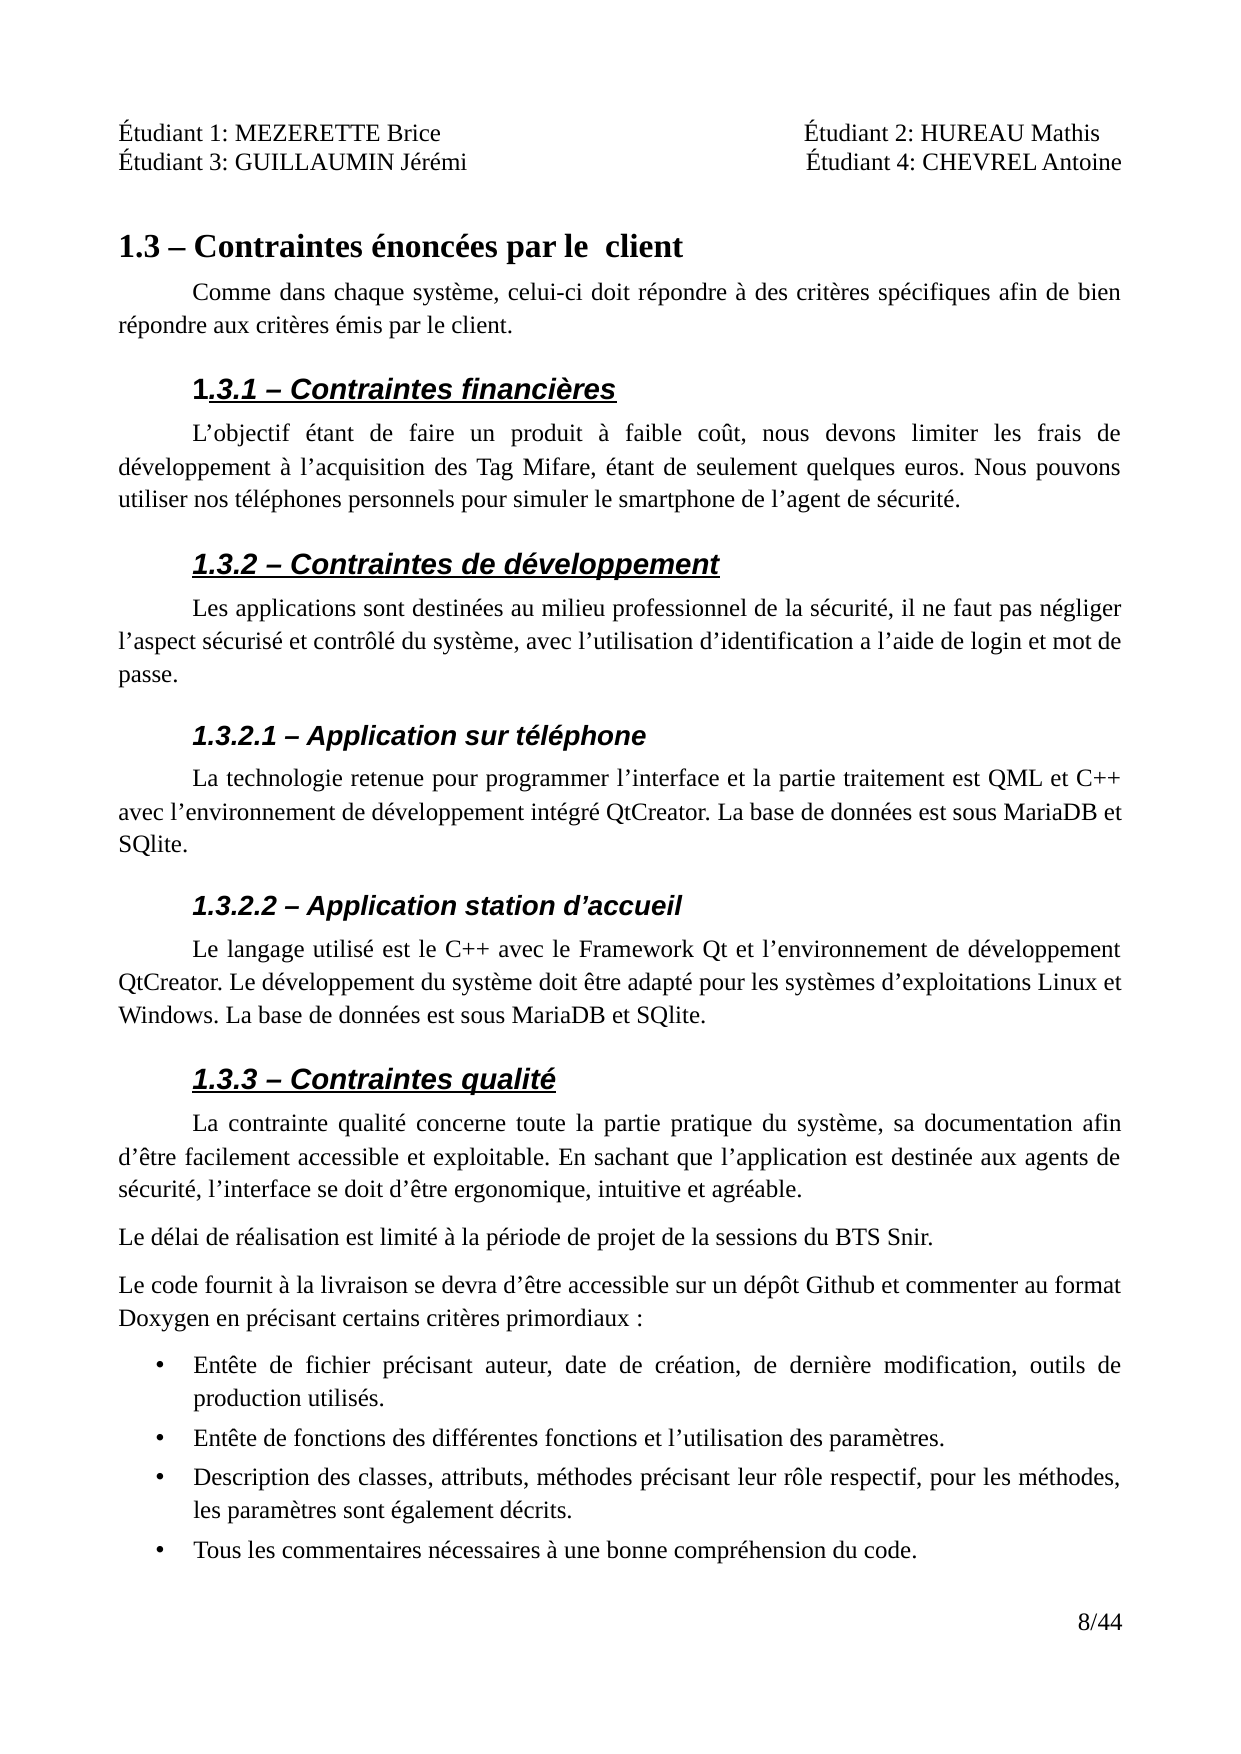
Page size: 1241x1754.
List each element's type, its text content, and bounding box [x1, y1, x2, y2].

text La technologie retenue pour programmer l’interface et la partie traitement est QML et C++ avec l’environnement de développement intégré QtCreator. La base de données est sous MariaDB et SQlite. [118, 763, 1122, 858]
text Comme dans chaque système, celui-ci doit répondre à des critères spécifiques afin de bien répondre aux critères émis par le client. [118, 277, 1122, 339]
subtitle 1.3.3 – Contraintes qualité [118, 1062, 1122, 1096]
text Le code fournit à la livraison se devra d’être accessible sur un dépôt Github et commenter au format Doxygen en précisant certains critères primordiaux : [118, 1270, 1122, 1332]
subtitle 1.3.2 – Contraintes de développement [118, 547, 1122, 581]
subtitle 1.3.2.2 – Application station d’accueil [118, 890, 1122, 922]
list Description des classes, attributs, méthodes précisant leur rôle respectif, pour les méthodes, les paramètres sont également décrits. [156, 1462, 1122, 1524]
text Le langage utilisé est le C++ avec le Framework Qt et l’environnement de développement QtCreator. Le développement du système doit être adapté pour les systèmes d’exploitations Linux et Windows. La base de données est sous MariaDB et SQlite. [118, 934, 1122, 1029]
subtitle 1.3.2.1 – Application sur téléphone [118, 719, 1122, 751]
list Tous les commentaires nécessaires à une bonne compréhension du code. [156, 1535, 1122, 1564]
subtitle 1.3 – Contraintes énoncées par le client [118, 226, 1122, 264]
list Entête de fichier précisant auteur, date de création, de dernière modification, outils de production utilisés. [156, 1350, 1122, 1412]
text La contrainte qualité concerne toute la partie pratique du système, sa documentation afin d’être facilement accessible et exploitable. En sachant que l’application est destinée aux agents de sécurité, l’interface se doit d’être ergonomique, intuitive et agréable. [118, 1108, 1122, 1203]
text Le délai de réalisation est limité à la période de projet de la sessions du BTS Snir. [118, 1222, 1122, 1251]
list Entête de fonctions des différentes fonctions et l’utilisation des paramètres. [156, 1423, 1122, 1452]
text Les applications sont destinées au milieu professionnel de la sécurité, il ne faut pas négliger l’aspect sécurisé et contrôlé du système, avec l’utilisation d’identification a l’aide de login et mot de passe. [118, 593, 1122, 688]
text L’objectif étant de faire un produit à faible coût, nous devons limiter les frais de développement à l’acquisition des Tag Mifare, étant de seulement quelques euros. Nous pouvons utiliser nos téléphones personnels pour simuler le smartphone de l’agent de sécurité. [118, 418, 1122, 513]
subtitle 1.3.1 – Contraintes financières [118, 372, 1122, 406]
